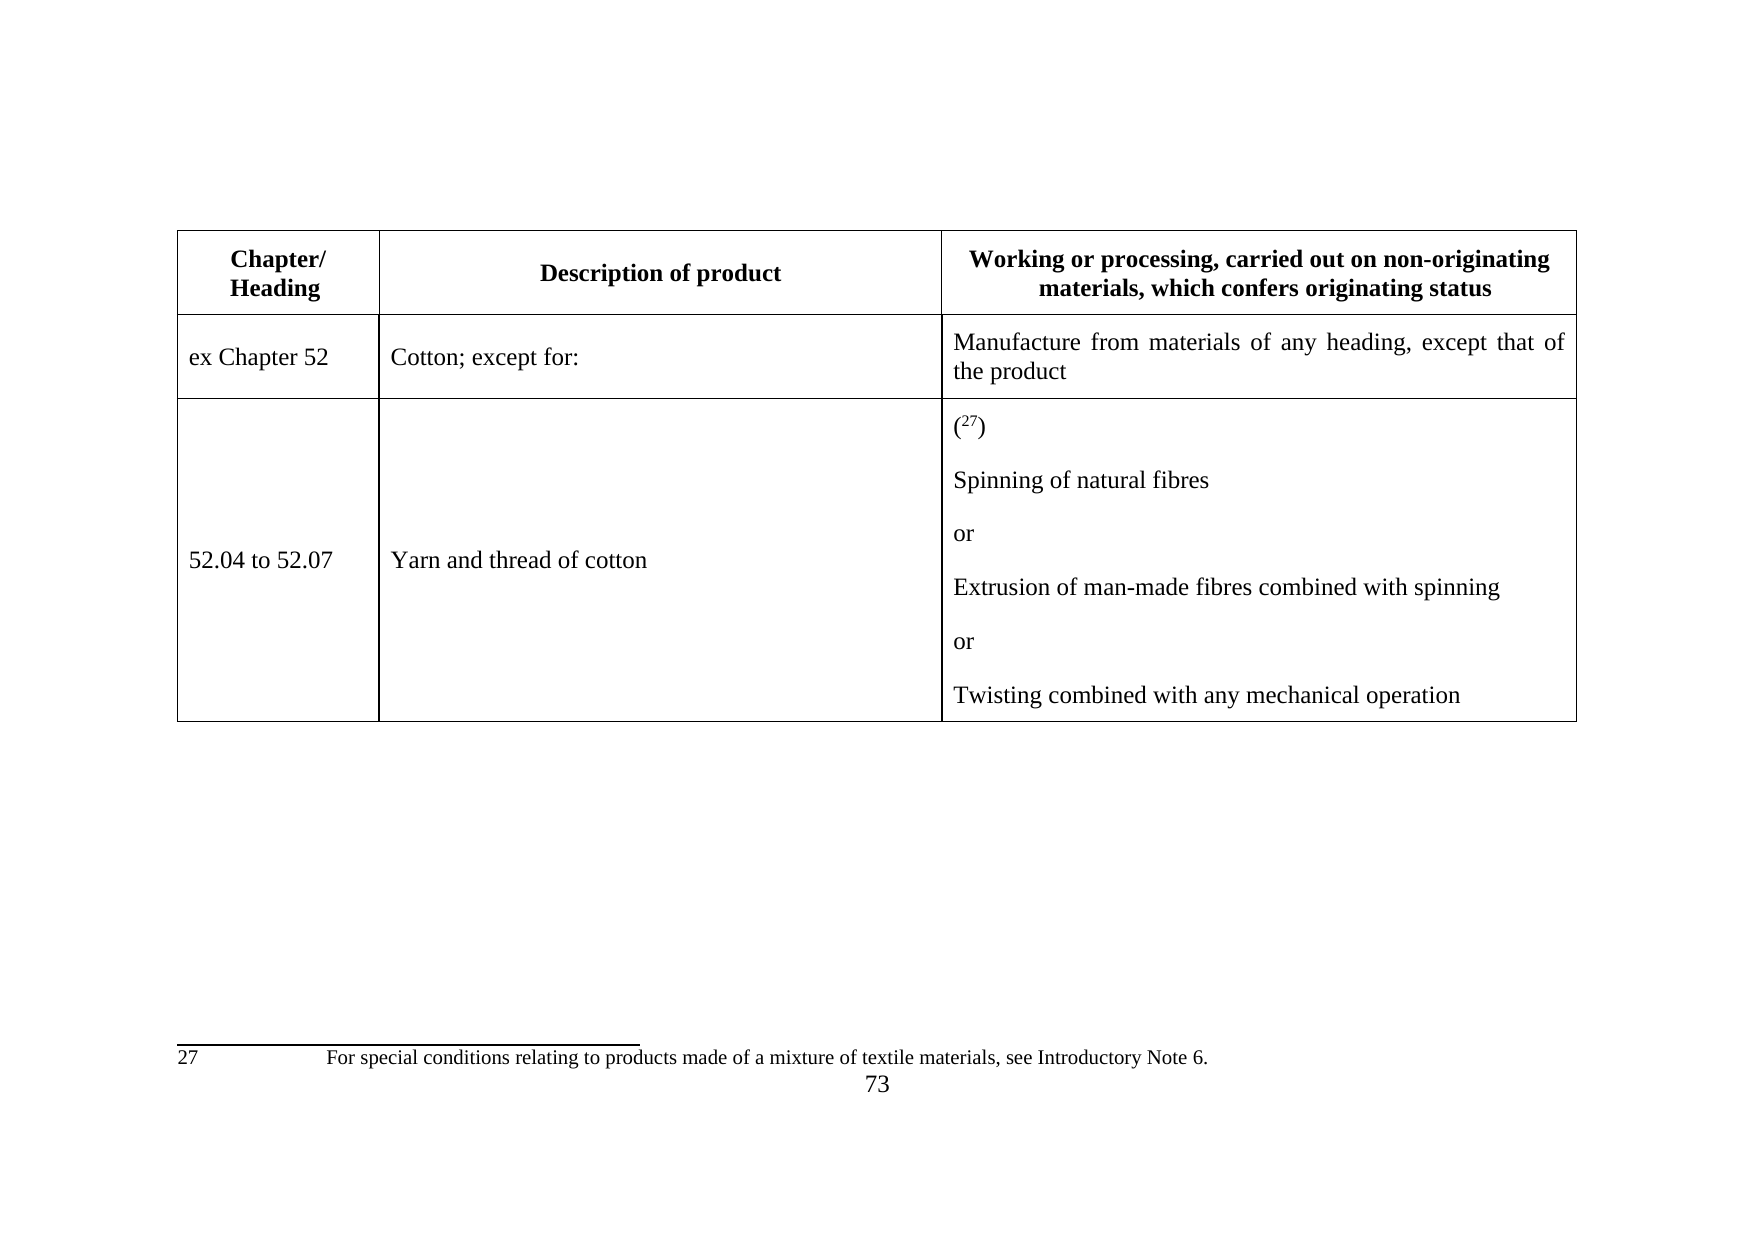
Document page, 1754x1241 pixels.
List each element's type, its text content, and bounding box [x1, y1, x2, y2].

table_cell Cotton; except for: [380, 315, 941, 397]
table_header Description of product [380, 231, 941, 314]
table_cell Yarn and thread of cotton [380, 399, 941, 721]
table_cell () Spinning of natural fibres or Extrusion of man-made fibres combined with spinning or Twisting combined with any mechanical operation [943, 399, 1576, 721]
table_header Working or processing, carried out on non-originating materials, which confers originating status [942, 231, 1576, 314]
table_cell ex Chapter 52 [178, 315, 378, 397]
table_cell Manufacture from materials of any heading, except that of the product [943, 315, 1576, 397]
table_header Chapter/ Heading [178, 231, 379, 314]
table_cell 52.04 to 52.07 [178, 399, 378, 721]
